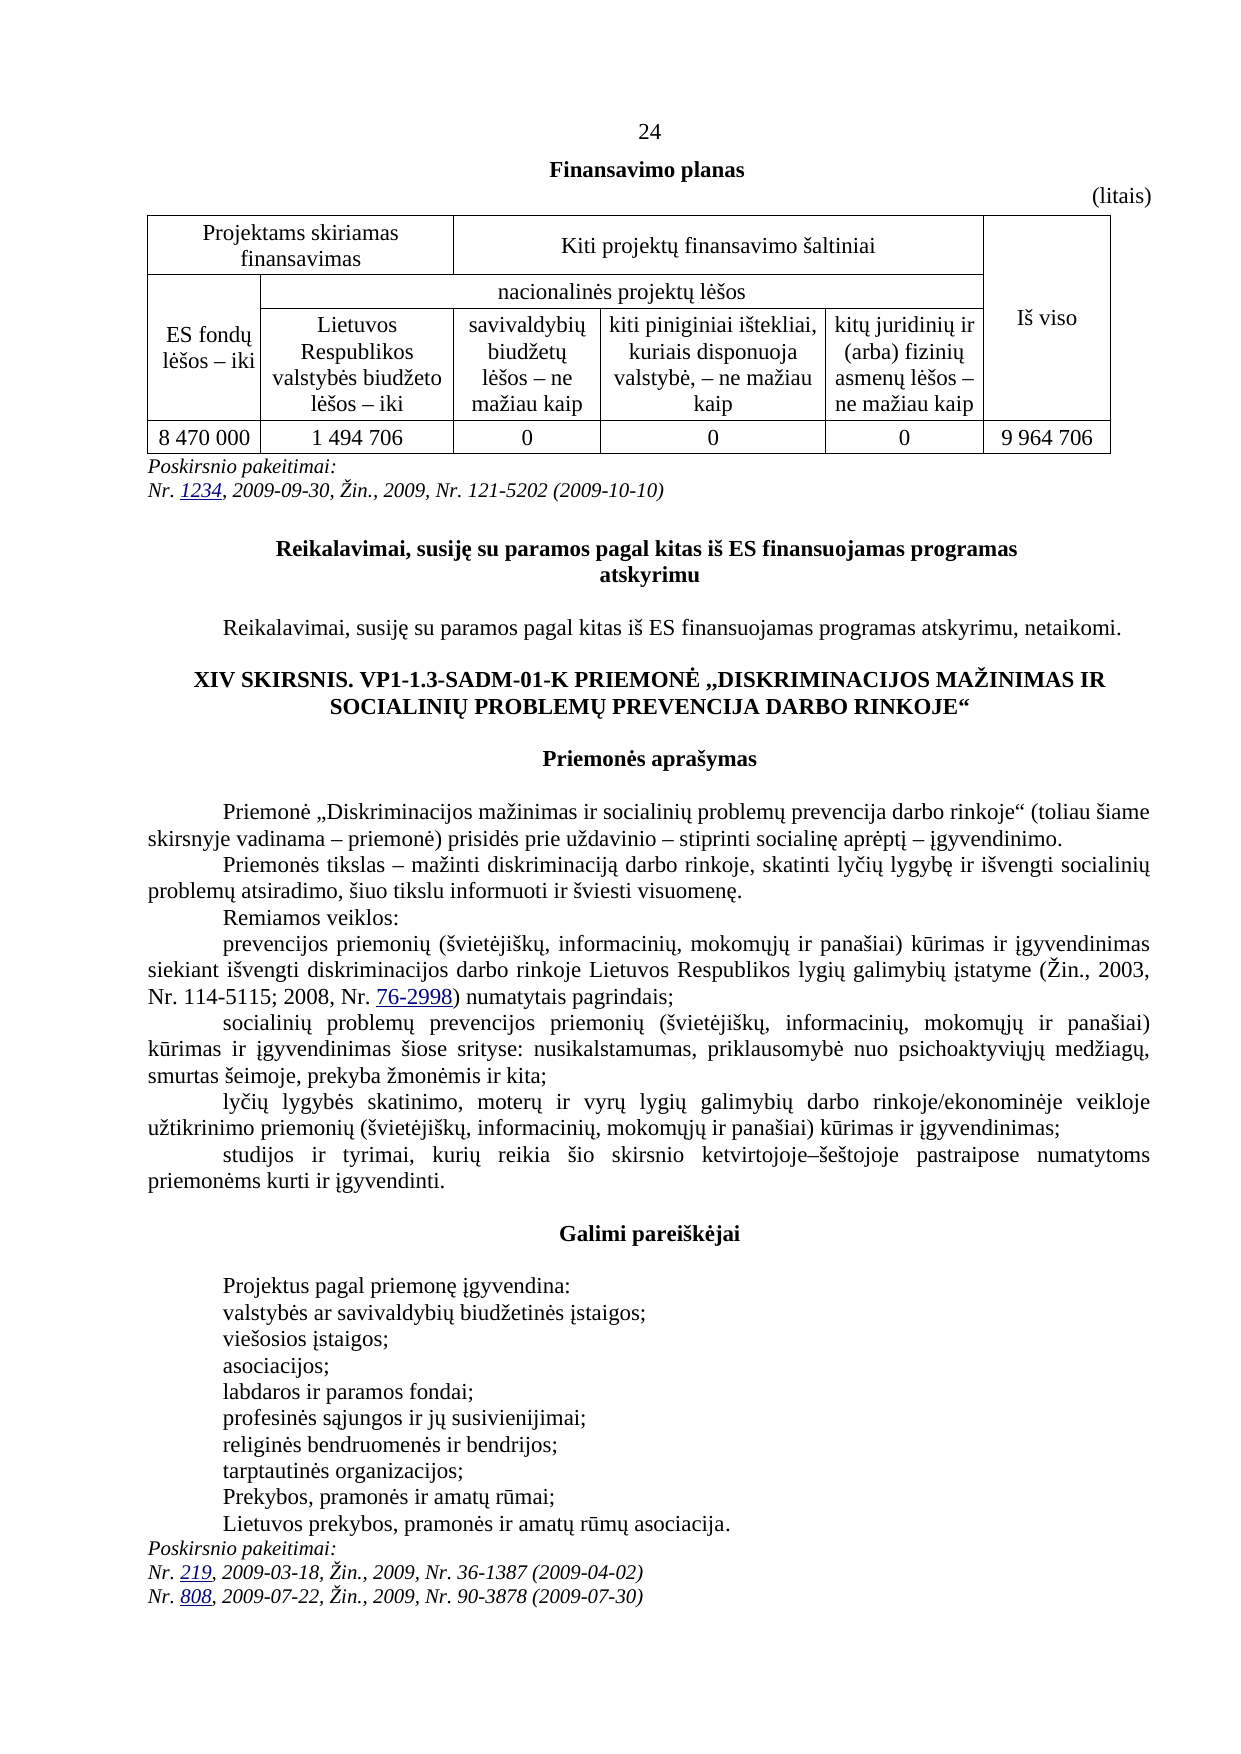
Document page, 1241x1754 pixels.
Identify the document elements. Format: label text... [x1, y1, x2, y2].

text tarptautinės organizacijos; [148, 1457, 1152, 1483]
table_cell savivaldybių biudžetų lėšos – ne mažiau kaip [454, 309, 600, 420]
table_cell 0 [601, 421, 825, 453]
text Poskirsnio pakeitimai: [148, 1536, 1152, 1560]
text Galimi pareiškėjai [148, 1220, 1152, 1246]
text prevencijos priemonių (švietėjiškų, informacinių, mokomųjų ir panašiai) kūrimas ir įgyvendinimas siekiant išvengti diskriminacijos darbo rinkoje Lietuvos Respublikos lygių galimybių įstatyme (Žin., 2003, Nr. 114-5115; 2008, Nr. 76-2998) numatytais pagrindais; [148, 930, 1152, 1009]
table_cell 8 470 000 [148, 421, 260, 453]
text socialinių problemų prevencijos priemonių (švietėjiškų, informacinių, mokomųjų ir panašiai) kūrimas ir įgyvendinimas šiose srityse: nusikalstamumas, priklausomybė nuo psichoaktyviųjų medžiagų, smurtas šeimoje, prekyba žmonėmis ir kita; [148, 1009, 1152, 1088]
table_cell kiti piniginiai ištekliai, kuriais disponuoja valstybė, – ne mažiau kaip [601, 309, 825, 420]
table_cell 9 964 706 [984, 421, 1110, 453]
text labdaros ir paramos fondai; [148, 1378, 1152, 1404]
text Prekybos, pramonės ir amatų rūmai; [148, 1483, 1152, 1510]
text Nr. 808, 2009-07-22, Žin., 2009, Nr. 90-3878 (2009-07-30) [148, 1584, 1152, 1608]
text Lietuvos prekybos, pramonės ir amatų rūmų asociacija. [148, 1510, 1152, 1536]
text Reikalavimai, susiję su paramos pagal kitas iš ES finansuojamas programas atskyrimu [148, 535, 1152, 587]
text Priemonės tikslas – mažinti diskriminaciją darbo rinkoje, skatinti lyčių lygybę ir išvengti socialinių problemų atsiradimo, šiuo tikslu informuoti ir šviesti visuomenę. [148, 851, 1152, 904]
table_cell 0 [826, 421, 983, 453]
table_cell kitų juridinių ir (arba) fizinių asmenų lėšos – ne mažiau kaip [826, 309, 983, 420]
subtitle XIV SKIRSNIS. VP1-1.3-SADM-01-K PRIEMONĖ ,,DISKRIMINACIJOS MAŽINIMAS IR SOCIALINIŲ PROBLEMŲ PREVENCIJA DARBO RINKOJE“ [148, 666, 1152, 719]
text profesinės sąjungos ir jų susivienijimai; [148, 1404, 1152, 1431]
text valstybės ar savivaldybių biudžetinės įstaigos; [148, 1299, 1152, 1325]
text (litais) [148, 182, 1152, 208]
text Projektus pagal priemonę įgyvendina: [148, 1273, 1152, 1299]
text lyčių lygybės skatinimo, moterų ir vyrų lygių galimybių darbo rinkoje/ekonominėje veikloje užtikrinimo priemonių (švietėjiškų, informacinių, mokomųjų ir panašiai) kūrimas ir įgyvendinimas; [148, 1088, 1152, 1141]
table_cell Lietuvos Respublikos valstybės biudžeto lėšos – iki [261, 309, 453, 420]
table_cell ES fondų lėšos – iki [148, 275, 260, 420]
text asociacijos; [148, 1352, 1152, 1378]
text Nr. 219, 2009-03-18, Žin., 2009, Nr. 36-1387 (2009-04-02) [148, 1560, 1152, 1584]
table_cell 0 [454, 421, 600, 453]
text religinės bendruomenės ir bendrijos; [148, 1431, 1152, 1457]
text viešosios įstaigos; [148, 1325, 1152, 1352]
table_header Iš viso [984, 216, 1110, 420]
text Priemonės aprašymas [148, 746, 1152, 772]
text Reikalavimai, susiję su paramos pagal kitas iš ES finansuojamas programas atskyrimu, netaikomi. [148, 614, 1152, 640]
text Finansavimo planas [148, 156, 1152, 182]
text Priemonė „Diskriminacijos mažinimas ir socialinių problemų prevencija darbo rinkoje“ (toliau šiame skirsnyje vadinama – priemonė) prisidės prie uždavinio – stiprinti socialinę aprėptį – įgyvendinimo. [148, 798, 1152, 851]
table_cell nacionalinės projektų lėšos [261, 275, 983, 307]
table_header Kiti projektų finansavimo šaltiniai [454, 216, 983, 274]
text Remiamos veiklos: [148, 904, 1152, 930]
text studijos ir tyrimai, kurių reikia šio skirsnio ketvirtojoje–šeštojoje pastraipose numatytoms priemonėms kurti ir įgyvendinti. [148, 1141, 1152, 1193]
text Poskirsnio pakeitimai: [148, 454, 1152, 478]
table_cell 1 494 706 [261, 421, 453, 453]
table_header Projektams skiriamas finansavimas [148, 216, 453, 274]
text Nr. 1234, 2009-09-30, Žin., 2009, Nr. 121-5202 (2009-10-10) [148, 478, 1152, 502]
